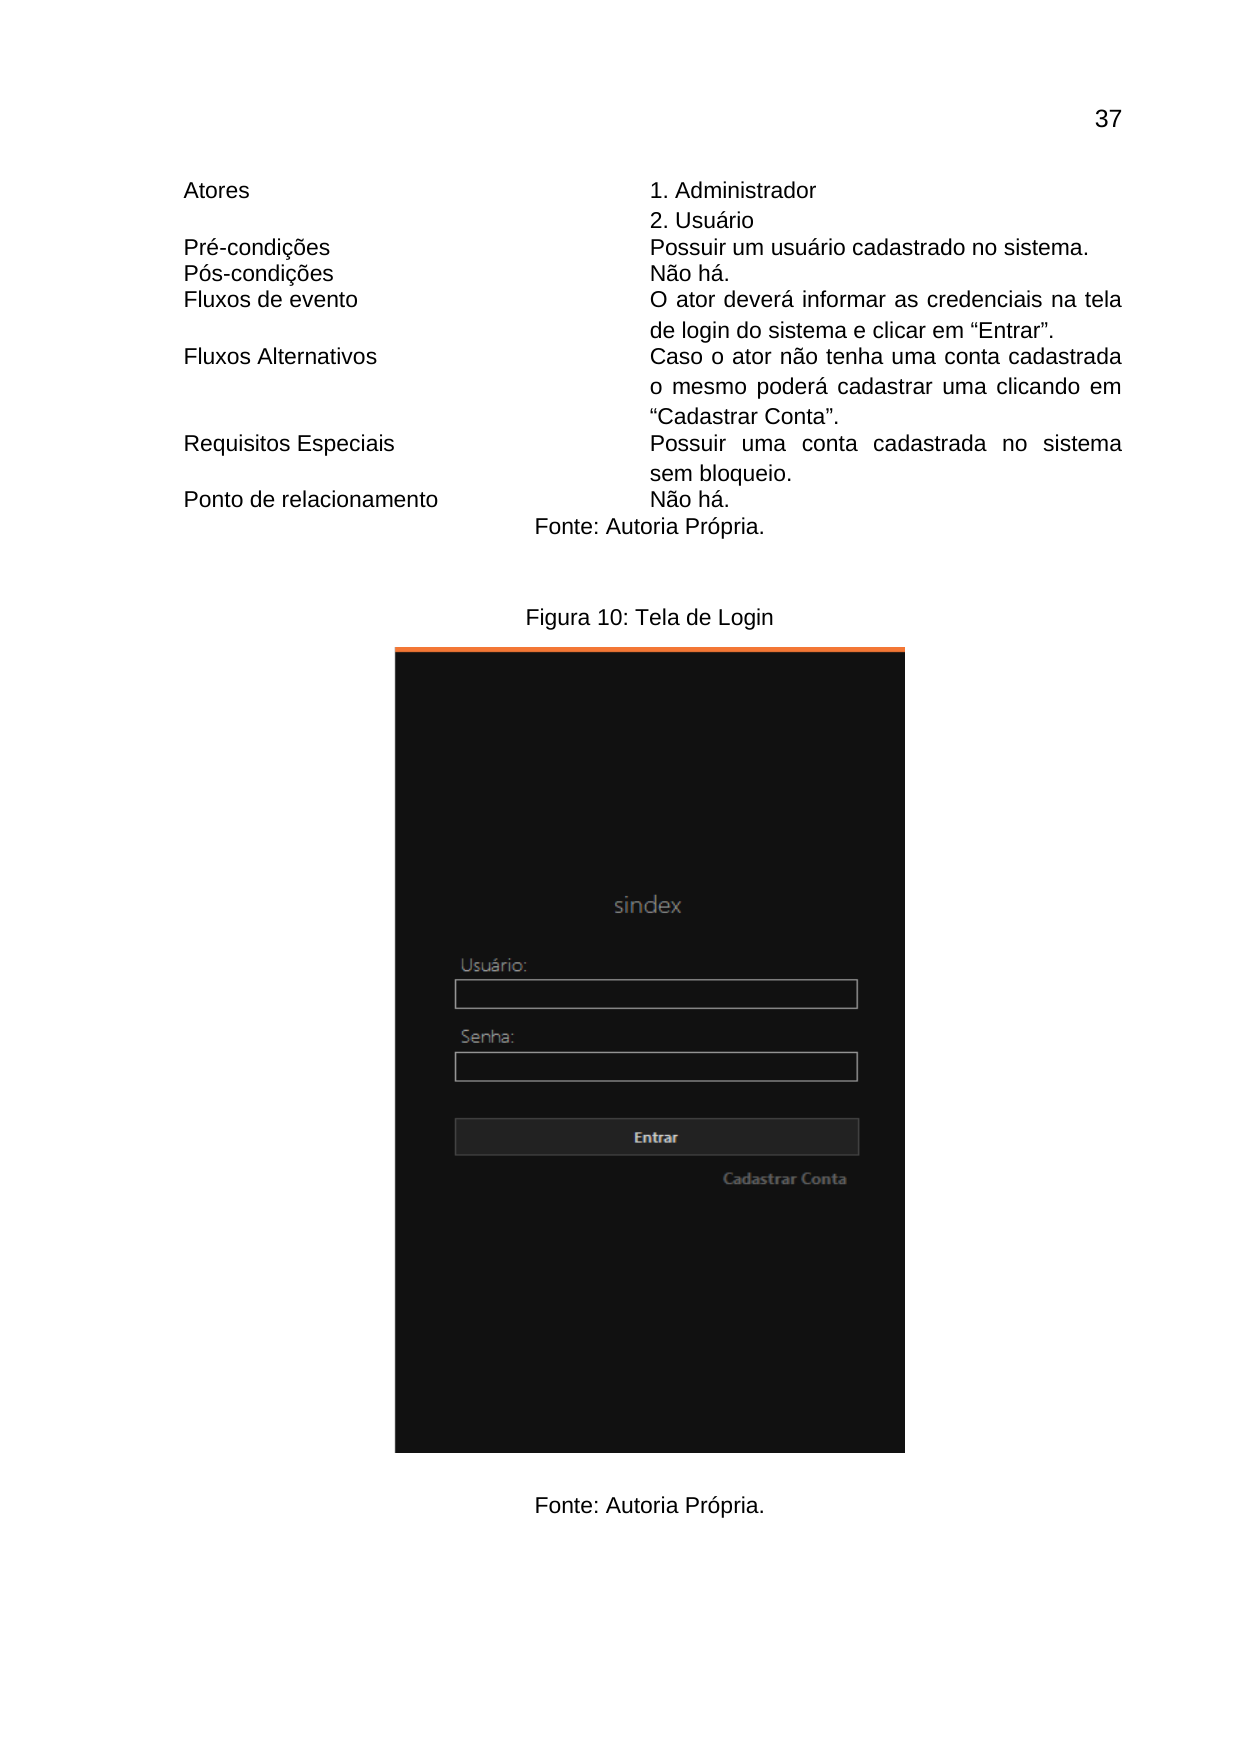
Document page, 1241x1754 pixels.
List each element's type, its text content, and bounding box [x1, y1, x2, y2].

table_cell Não há. [650, 260, 1122, 286]
table_cell Pós-condições [177, 260, 649, 286]
text Fonte: Autoria Própria. [177, 513, 1122, 539]
table_cell Atores [177, 177, 649, 234]
table_cell Fluxos Alternativos [177, 343, 649, 430]
table_cell Possuir um usuário cadastrado no sistema. [650, 234, 1122, 260]
table_cell O ator deverá informar as credenciais na tela de login do sistema e clicar em “Entrar”. [650, 286, 1122, 343]
table_cell Não há. [650, 486, 1122, 513]
table_cell 1. Administrador 2. Usuário [650, 177, 1122, 234]
table_cell Pré-condições [177, 234, 649, 260]
table_cell Ponto de relacionamento [177, 486, 649, 513]
text Figura 10: Tela de Login [177, 604, 1122, 630]
table_cell Fluxos de evento [177, 286, 649, 343]
picture [394, 647, 905, 1453]
text Fonte: Autoria Própria. [177, 1453, 1122, 1518]
table_cell Possuir uma conta cadastrada no sistema sem bloqueio. [650, 430, 1122, 486]
table_cell Caso o ator não tenha uma conta cadastrada o mesmo poderá cadastrar uma clicando em “Cadastrar Conta”. [650, 343, 1122, 430]
table_cell Requisitos Especiais [177, 430, 649, 486]
